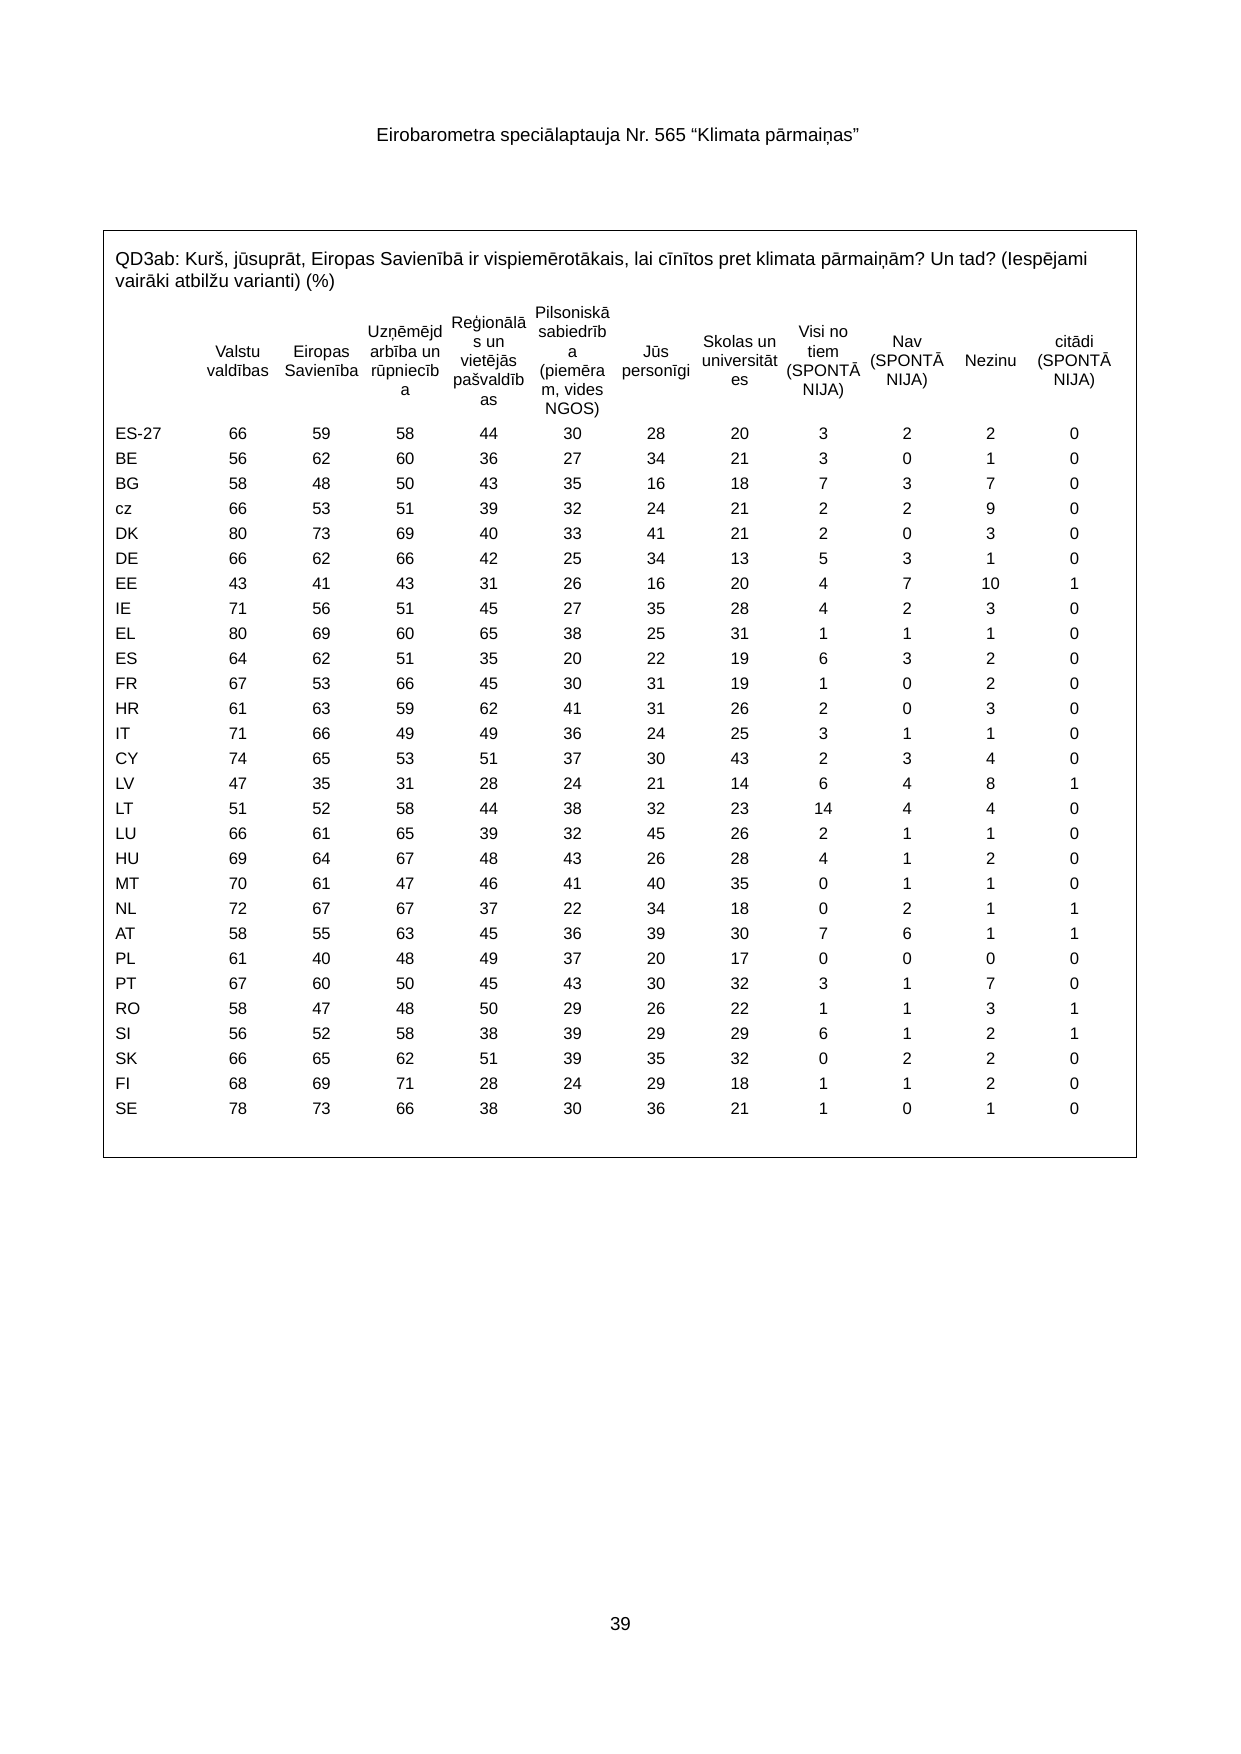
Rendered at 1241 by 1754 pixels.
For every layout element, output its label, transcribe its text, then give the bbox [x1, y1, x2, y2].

table_cell 2 [949, 646, 1032, 671]
table_cell 72 [196, 896, 279, 921]
table_cell 0 [865, 946, 949, 971]
table_cell 45 [447, 971, 530, 996]
table_cell 30 [614, 971, 698, 996]
table_cell 41 [530, 871, 614, 896]
table_cell 34 [614, 546, 698, 571]
table_cell 1 [865, 1021, 949, 1046]
table_cell 39 [530, 1046, 614, 1071]
table_cell LV [112, 771, 196, 796]
table_cell 7 [781, 921, 865, 946]
table_cell 4 [781, 571, 865, 596]
table_cell 51 [447, 1046, 530, 1071]
table_cell 18 [698, 896, 781, 921]
table_cell Valstu valdības [196, 300, 279, 421]
table_cell 1 [949, 621, 1032, 646]
table_cell 31 [614, 671, 698, 696]
table_cell 3 [949, 996, 1032, 1021]
table_cell 37 [447, 896, 530, 921]
table_cell 1 [865, 996, 949, 1021]
table_cell 58 [363, 421, 447, 446]
table_cell 6 [781, 771, 865, 796]
table_cell 31 [614, 696, 698, 721]
table_cell 31 [447, 571, 530, 596]
table_cell 13 [698, 546, 781, 571]
table_cell 35 [698, 871, 781, 896]
table_cell 10 [949, 571, 1032, 596]
table_cell 53 [280, 496, 363, 521]
table_cell 1 [1032, 896, 1116, 921]
table_cell ES [112, 646, 196, 671]
table_cell 62 [280, 646, 363, 671]
table_cell 51 [196, 796, 279, 821]
table_cell 0 [865, 696, 949, 721]
table_cell 74 [196, 746, 279, 771]
table_cell 43 [530, 846, 614, 871]
table_cell Nav (SPONTĀNIJA) [865, 300, 949, 421]
table_cell 61 [196, 946, 279, 971]
table_cell 5 [781, 546, 865, 571]
table_cell 51 [363, 646, 447, 671]
table_cell 0 [781, 871, 865, 896]
table_cell 0 [1032, 621, 1116, 646]
table_cell 36 [530, 721, 614, 746]
table_cell 43 [196, 571, 279, 596]
table_cell 3 [781, 971, 865, 996]
table_cell 35 [530, 471, 614, 496]
table_cell 73 [280, 1096, 363, 1121]
table_cell 2 [949, 1046, 1032, 1071]
table_cell 1 [865, 971, 949, 996]
table_cell 49 [447, 946, 530, 971]
table_cell 7 [781, 471, 865, 496]
table_cell 1 [949, 921, 1032, 946]
table_cell 21 [698, 1096, 781, 1121]
table_cell 71 [196, 721, 279, 746]
table_cell 37 [530, 946, 614, 971]
table_cell 18 [698, 1071, 781, 1096]
table_cell 66 [280, 721, 363, 746]
table_cell 28 [614, 421, 698, 446]
table_cell 56 [280, 596, 363, 621]
table_cell 4 [949, 746, 1032, 771]
table_cell AT [112, 921, 196, 946]
table_cell 1 [865, 846, 949, 871]
table_cell FI [112, 1071, 196, 1096]
table_cell 3 [865, 746, 949, 771]
table_cell 2 [949, 421, 1032, 446]
table_cell 2 [949, 671, 1032, 696]
table_cell 67 [196, 671, 279, 696]
table_cell 24 [614, 496, 698, 521]
table_cell 7 [949, 971, 1032, 996]
table_cell 22 [614, 646, 698, 671]
table_cell 58 [196, 921, 279, 946]
table_cell [112, 300, 196, 421]
table_cell 31 [363, 771, 447, 796]
table_cell 1 [865, 1071, 949, 1096]
table_cell 44 [447, 796, 530, 821]
table_cell 65 [447, 621, 530, 646]
table_cell 0 [1032, 446, 1116, 471]
table_cell 14 [698, 771, 781, 796]
table_cell 66 [196, 421, 279, 446]
table_cell 4 [949, 796, 1032, 821]
table_cell 4 [781, 846, 865, 871]
table_cell 32 [530, 496, 614, 521]
table_cell 34 [614, 896, 698, 921]
table_cell 0 [1032, 971, 1116, 996]
table_cell 51 [363, 596, 447, 621]
table_cell 68 [196, 1071, 279, 1096]
table_cell 4 [865, 796, 949, 821]
table_cell 28 [698, 596, 781, 621]
table_cell 0 [1032, 496, 1116, 521]
table_cell 60 [363, 446, 447, 471]
table_cell 0 [1032, 796, 1116, 821]
table_cell 60 [363, 621, 447, 646]
table_cell 45 [447, 921, 530, 946]
table_cell 0 [1032, 721, 1116, 746]
table_cell 66 [196, 821, 279, 846]
table_cell 4 [781, 596, 865, 621]
table_cell 18 [698, 471, 781, 496]
table_cell 0 [1032, 946, 1116, 971]
table_header QD3ab: Kurš, jūsuprāt, Eiropas Savienībā ir vispiemērotākais, lai cīnītos pret klimata pārmaiņām? Un tad? (Iespējami vairāki atbilžu varianti) (%) [112, 239, 1116, 300]
table_cell 33 [530, 521, 614, 546]
table_cell 58 [363, 1021, 447, 1046]
table_cell 59 [280, 421, 363, 446]
table_cell LU [112, 821, 196, 846]
table_cell BE [112, 446, 196, 471]
table_cell 47 [280, 996, 363, 1021]
table_cell 20 [698, 421, 781, 446]
table_cell 43 [530, 971, 614, 996]
table_cell 0 [1032, 471, 1116, 496]
table_cell 35 [614, 1046, 698, 1071]
table_cell 40 [447, 521, 530, 546]
table_cell 2 [865, 596, 949, 621]
table_cell IT [112, 721, 196, 746]
table_cell 20 [698, 571, 781, 596]
table_cell ES-27 [112, 421, 196, 446]
table_cell 43 [363, 571, 447, 596]
table_cell 80 [196, 521, 279, 546]
table_cell 0 [1032, 421, 1116, 446]
table_cell Pilsoniskā sabiedrība (piemēram, vides NGOS) [530, 300, 614, 421]
table_cell 24 [530, 771, 614, 796]
table_cell FR [112, 671, 196, 696]
table_cell Reģionālās un vietējās pašvaldības [447, 300, 530, 421]
table_cell 1 [1032, 996, 1116, 1021]
table_cell 67 [280, 896, 363, 921]
table_cell 45 [447, 596, 530, 621]
table_cell 3 [865, 546, 949, 571]
table_cell 20 [614, 946, 698, 971]
table_cell 69 [280, 1071, 363, 1096]
table_cell 2 [865, 496, 949, 521]
table_cell SE [112, 1096, 196, 1121]
table_cell CY [112, 746, 196, 771]
table_cell 40 [280, 946, 363, 971]
table_cell 56 [196, 1021, 279, 1046]
table_cell 9 [949, 496, 1032, 521]
table_cell PL [112, 946, 196, 971]
table_cell 8 [949, 771, 1032, 796]
table_cell 52 [280, 1021, 363, 1046]
table_cell 30 [530, 421, 614, 446]
table_cell 0 [781, 946, 865, 971]
table_cell 37 [530, 746, 614, 771]
table_cell 1 [865, 721, 949, 746]
table_cell 1 [949, 446, 1032, 471]
table_cell 69 [363, 521, 447, 546]
table_cell 58 [196, 996, 279, 1021]
table_cell 26 [698, 821, 781, 846]
table_cell 61 [280, 871, 363, 896]
table_cell 58 [196, 471, 279, 496]
table_cell 3 [781, 446, 865, 471]
table_cell 2 [865, 1046, 949, 1071]
table_cell 7 [865, 571, 949, 596]
table_cell 40 [614, 871, 698, 896]
table_cell 41 [280, 571, 363, 596]
table_cell HR [112, 696, 196, 721]
table_cell 0 [1032, 546, 1116, 571]
table_cell 29 [614, 1071, 698, 1096]
table_cell 1 [865, 621, 949, 646]
table_cell 38 [530, 796, 614, 821]
table_cell 67 [196, 971, 279, 996]
table_cell 38 [447, 1021, 530, 1046]
table_cell DK [112, 521, 196, 546]
table_cell 62 [363, 1046, 447, 1071]
table_cell 59 [363, 696, 447, 721]
table_cell NL [112, 896, 196, 921]
table_cell 60 [280, 971, 363, 996]
table_cell LT [112, 796, 196, 821]
table_cell 22 [530, 896, 614, 921]
table_cell 1 [949, 1096, 1032, 1121]
table_cell 36 [614, 1096, 698, 1121]
table_cell 35 [280, 771, 363, 796]
table_cell 6 [781, 646, 865, 671]
table_cell 1 [1032, 571, 1116, 596]
table_cell 23 [698, 796, 781, 821]
table_cell 30 [530, 671, 614, 696]
table_cell 50 [363, 471, 447, 496]
table_cell 0 [1032, 696, 1116, 721]
table_cell SI [112, 1021, 196, 1046]
table_cell 69 [196, 846, 279, 871]
table_cell 71 [363, 1071, 447, 1096]
table_cell 46 [447, 871, 530, 896]
table_cell 1 [1032, 771, 1116, 796]
table_cell 31 [698, 621, 781, 646]
table_cell 70 [196, 871, 279, 896]
table_cell 1 [781, 621, 865, 646]
table_cell 62 [280, 446, 363, 471]
table_cell 20 [530, 646, 614, 671]
table_cell 3 [781, 421, 865, 446]
table_cell 32 [698, 1046, 781, 1071]
table_cell EE [112, 571, 196, 596]
table_cell 3 [949, 521, 1032, 546]
table_cell 27 [530, 596, 614, 621]
table_cell 32 [530, 821, 614, 846]
table_cell 48 [447, 846, 530, 871]
table_cell Nezinu [949, 300, 1032, 421]
table_cell Visi no tiem (SPONTĀNIJA) [781, 300, 865, 421]
table_cell 66 [196, 496, 279, 521]
table_cell 0 [781, 1046, 865, 1071]
table_cell 39 [447, 496, 530, 521]
table_cell Skolas un universitātes [698, 300, 781, 421]
table_cell 28 [447, 1071, 530, 1096]
table_cell 43 [698, 746, 781, 771]
table_cell 1 [949, 821, 1032, 846]
table_cell 48 [363, 996, 447, 1021]
table_cell 49 [363, 721, 447, 746]
table_cell Eiropas Savienība [280, 300, 363, 421]
table_cell 80 [196, 621, 279, 646]
table_cell 51 [363, 496, 447, 521]
table_cell 58 [363, 796, 447, 821]
table_cell 55 [280, 921, 363, 946]
table_cell 35 [614, 596, 698, 621]
table_cell 48 [280, 471, 363, 496]
table_cell 17 [698, 946, 781, 971]
table_cell 52 [280, 796, 363, 821]
table_cell 21 [614, 771, 698, 796]
table_cell Uzņēmējdarbība un rūpniecība [363, 300, 447, 421]
table_cell 0 [1032, 1071, 1116, 1096]
table_cell 32 [614, 796, 698, 821]
table_cell 21 [698, 446, 781, 471]
table_cell 35 [447, 646, 530, 671]
table_cell 1 [781, 1071, 865, 1096]
table_cell 0 [865, 446, 949, 471]
table_cell 63 [280, 696, 363, 721]
table_cell 42 [447, 546, 530, 571]
table_cell 0 [1032, 1046, 1116, 1071]
table_cell 2 [865, 896, 949, 921]
table_cell 1 [949, 896, 1032, 921]
table_cell Jūs personīgi [614, 300, 698, 421]
table_cell 53 [280, 671, 363, 696]
table_cell 36 [530, 921, 614, 946]
table_cell 2 [781, 696, 865, 721]
table_cell 0 [781, 896, 865, 921]
table_cell 34 [614, 446, 698, 471]
table_cell RO [112, 996, 196, 1021]
table_cell 30 [614, 746, 698, 771]
table_cell 16 [614, 471, 698, 496]
table_cell 3 [865, 646, 949, 671]
table_cell 3 [949, 596, 1032, 621]
table_cell 65 [280, 746, 363, 771]
table_cell 62 [447, 696, 530, 721]
table_cell 30 [530, 1096, 614, 1121]
table_cell 0 [865, 1096, 949, 1121]
table_cell 7 [949, 471, 1032, 496]
table_cell 0 [1032, 846, 1116, 871]
table_cell 2 [781, 496, 865, 521]
table_cell 0 [1032, 671, 1116, 696]
table_cell 2 [781, 746, 865, 771]
table_cell 64 [280, 846, 363, 871]
table_cell SK [112, 1046, 196, 1071]
table_cell 19 [698, 646, 781, 671]
table_cell 36 [447, 446, 530, 471]
table_cell 1 [781, 996, 865, 1021]
table_cell citādi (SPONTĀNIJA) [1032, 300, 1116, 421]
table_cell 65 [280, 1046, 363, 1071]
table_cell 48 [363, 946, 447, 971]
table_cell 3 [865, 471, 949, 496]
table_cell 24 [614, 721, 698, 746]
table_cell 21 [698, 521, 781, 546]
table_cell 44 [447, 421, 530, 446]
table_cell 4 [865, 771, 949, 796]
table_cell 2 [949, 846, 1032, 871]
table_cell 29 [530, 996, 614, 1021]
table_cell 41 [530, 696, 614, 721]
table_cell 47 [363, 871, 447, 896]
table_cell 2 [865, 421, 949, 446]
table_cell 61 [280, 821, 363, 846]
table_cell 26 [698, 696, 781, 721]
table_cell 26 [530, 571, 614, 596]
table_cell 0 [865, 521, 949, 546]
table_cell 2 [781, 521, 865, 546]
table_cell 67 [363, 896, 447, 921]
table_cell BG [112, 471, 196, 496]
table_cell 25 [530, 546, 614, 571]
table_cell 66 [363, 546, 447, 571]
table_cell 0 [1032, 746, 1116, 771]
table_cell 24 [530, 1071, 614, 1096]
table_cell 49 [447, 721, 530, 746]
table_cell 29 [614, 1021, 698, 1046]
table_cell 0 [949, 946, 1032, 971]
table_cell 1 [865, 871, 949, 896]
table_cell 6 [865, 921, 949, 946]
table_cell 69 [280, 621, 363, 646]
table_cell 0 [1032, 1096, 1116, 1121]
table_cell 65 [363, 821, 447, 846]
table_cell 43 [447, 471, 530, 496]
table_cell 39 [447, 821, 530, 846]
table_cell 30 [698, 921, 781, 946]
table_cell 28 [698, 846, 781, 871]
table_cell 66 [363, 1096, 447, 1121]
table_cell 1 [949, 721, 1032, 746]
table_cell 1 [949, 871, 1032, 896]
table_cell MT [112, 871, 196, 896]
table_cell 29 [698, 1021, 781, 1046]
table_cell 64 [196, 646, 279, 671]
table_cell 45 [614, 821, 698, 846]
table_cell 78 [196, 1096, 279, 1121]
table_cell 0 [1032, 596, 1116, 621]
table_cell 26 [614, 996, 698, 1021]
table_cell 66 [196, 546, 279, 571]
table_cell 26 [614, 846, 698, 871]
table_cell 62 [280, 546, 363, 571]
table_cell 67 [363, 846, 447, 871]
table_cell 41 [614, 521, 698, 546]
table_cell DE [112, 546, 196, 571]
table_cell 0 [1032, 521, 1116, 546]
table_cell 71 [196, 596, 279, 621]
table_cell 6 [781, 1021, 865, 1046]
table_cell 1 [865, 821, 949, 846]
table_cell EL [112, 621, 196, 646]
table_cell 50 [447, 996, 530, 1021]
table_cell 73 [280, 521, 363, 546]
table_cell 61 [196, 696, 279, 721]
table_cell 28 [447, 771, 530, 796]
table_cell 1 [1032, 1021, 1116, 1046]
table_cell 3 [781, 721, 865, 746]
table_cell 1 [1032, 921, 1116, 946]
table_cell 63 [363, 921, 447, 946]
table_cell IE [112, 596, 196, 621]
table_cell 47 [196, 771, 279, 796]
table_cell 27 [530, 446, 614, 471]
table_cell 2 [949, 1021, 1032, 1046]
table_cell 38 [447, 1096, 530, 1121]
table_cell 50 [363, 971, 447, 996]
table_cell HU [112, 846, 196, 871]
table_cell 22 [698, 996, 781, 1021]
table_cell 0 [865, 671, 949, 696]
table_cell 66 [363, 671, 447, 696]
table_cell 39 [614, 921, 698, 946]
table_cell 0 [1032, 646, 1116, 671]
table_cell 0 [1032, 821, 1116, 846]
table_cell 16 [614, 571, 698, 596]
table_cell 3 [949, 696, 1032, 721]
table_cell 25 [698, 721, 781, 746]
table_cell 53 [363, 746, 447, 771]
table_cell 45 [447, 671, 530, 696]
table_cell 2 [949, 1071, 1032, 1096]
table_cell PT [112, 971, 196, 996]
table_cell 56 [196, 446, 279, 471]
table_cell 1 [949, 546, 1032, 571]
table_cell 1 [781, 671, 865, 696]
table_cell 51 [447, 746, 530, 771]
table_cell 39 [530, 1021, 614, 1046]
table_cell 0 [1032, 871, 1116, 896]
table_cell 38 [530, 621, 614, 646]
table_cell 32 [698, 971, 781, 996]
table_cell 66 [196, 1046, 279, 1071]
table_cell 21 [698, 496, 781, 521]
table_cell 1 [781, 1096, 865, 1121]
table_cell cz [112, 496, 196, 521]
table_cell 14 [781, 796, 865, 821]
table_cell 19 [698, 671, 781, 696]
table_cell 25 [614, 621, 698, 646]
table_cell 2 [781, 821, 865, 846]
